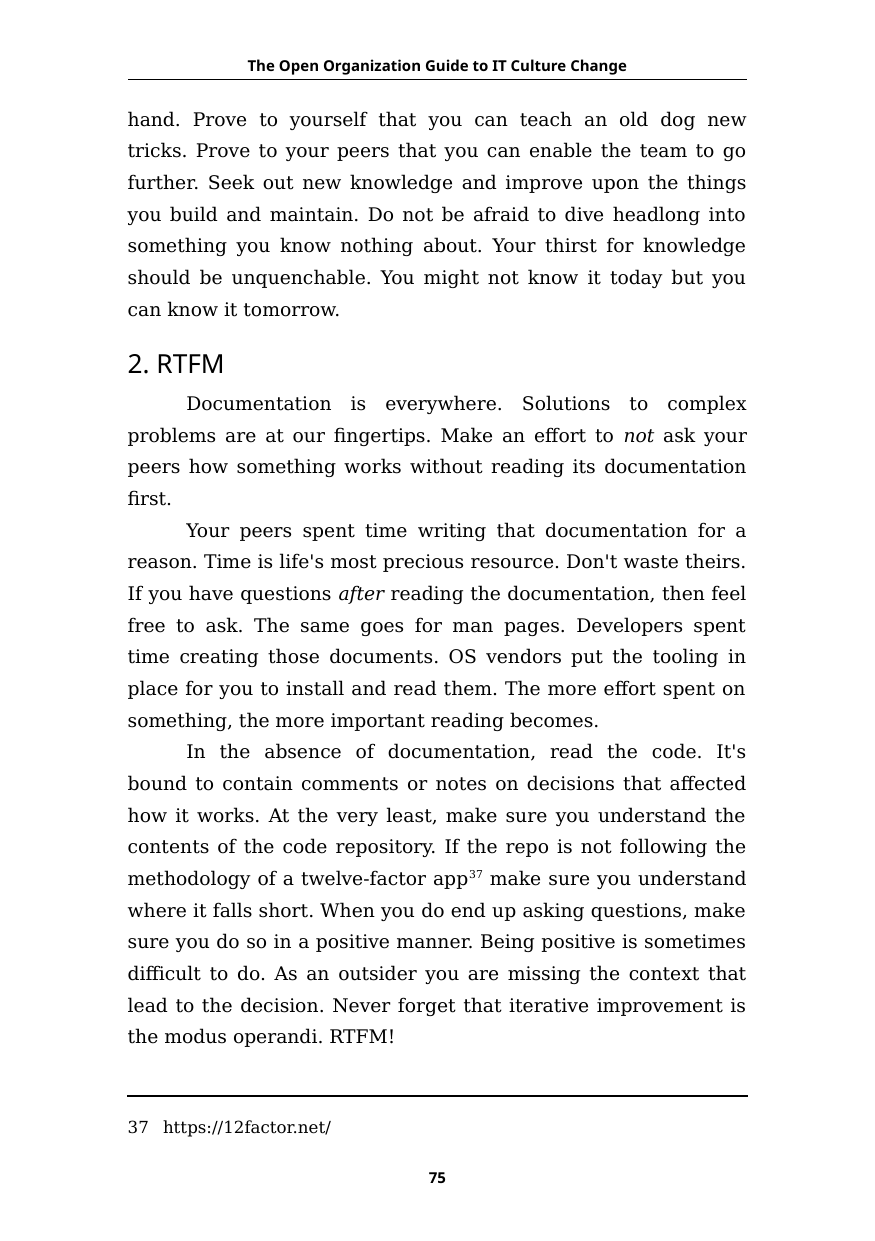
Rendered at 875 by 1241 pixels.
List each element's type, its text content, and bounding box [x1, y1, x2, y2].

text https://12factor.net/ [127, 1118, 747, 1138]
subtitle 2. RTFM [127, 345, 747, 381]
text In the absence of documentation, read the code. It's bound to contain comments or notes on decisions that affected how it works. At the very least, make sure you understand the contents of the code repository. If the repo is not following the methodology of a twelve-factor app make sure you understand where it falls short. When you do end up asking questions, make sure you do so in a positive manner. Being positive is sometimes difficult to do. As an outsider you are missing the context that lead to the decision. Never forget that iterative improvement is the modus operandi. RTFM! [127, 742, 747, 1048]
text Documentation is everywhere. Solutions to complex problems are at our fingertips. Make an effort to not ask your peers how something works without reading its documentation first. [127, 393, 747, 510]
text Your peers spent time writing that documentation for a reason. Time is life's most precious resource. Don't waste theirs. If you have questions after reading the documentation, then feel free to ask. The same goes for man pages. Developers spent time creating those documents. OS vendors put the tooling in place for you to install and read them. The more effort spent on something, the more important reading becomes. [127, 520, 747, 732]
text hand. Prove to yourself that you can teach an old dog new tricks. Prove to your peers that you can enable the team to go further. Seek out new knowledge and improve upon the things you build and maintain. Do not be afraid to dive headlong into something you know nothing about. Your thirst for knowledge should be unquenchable. You might not know it today but you can know it tomorrow. [127, 109, 747, 321]
